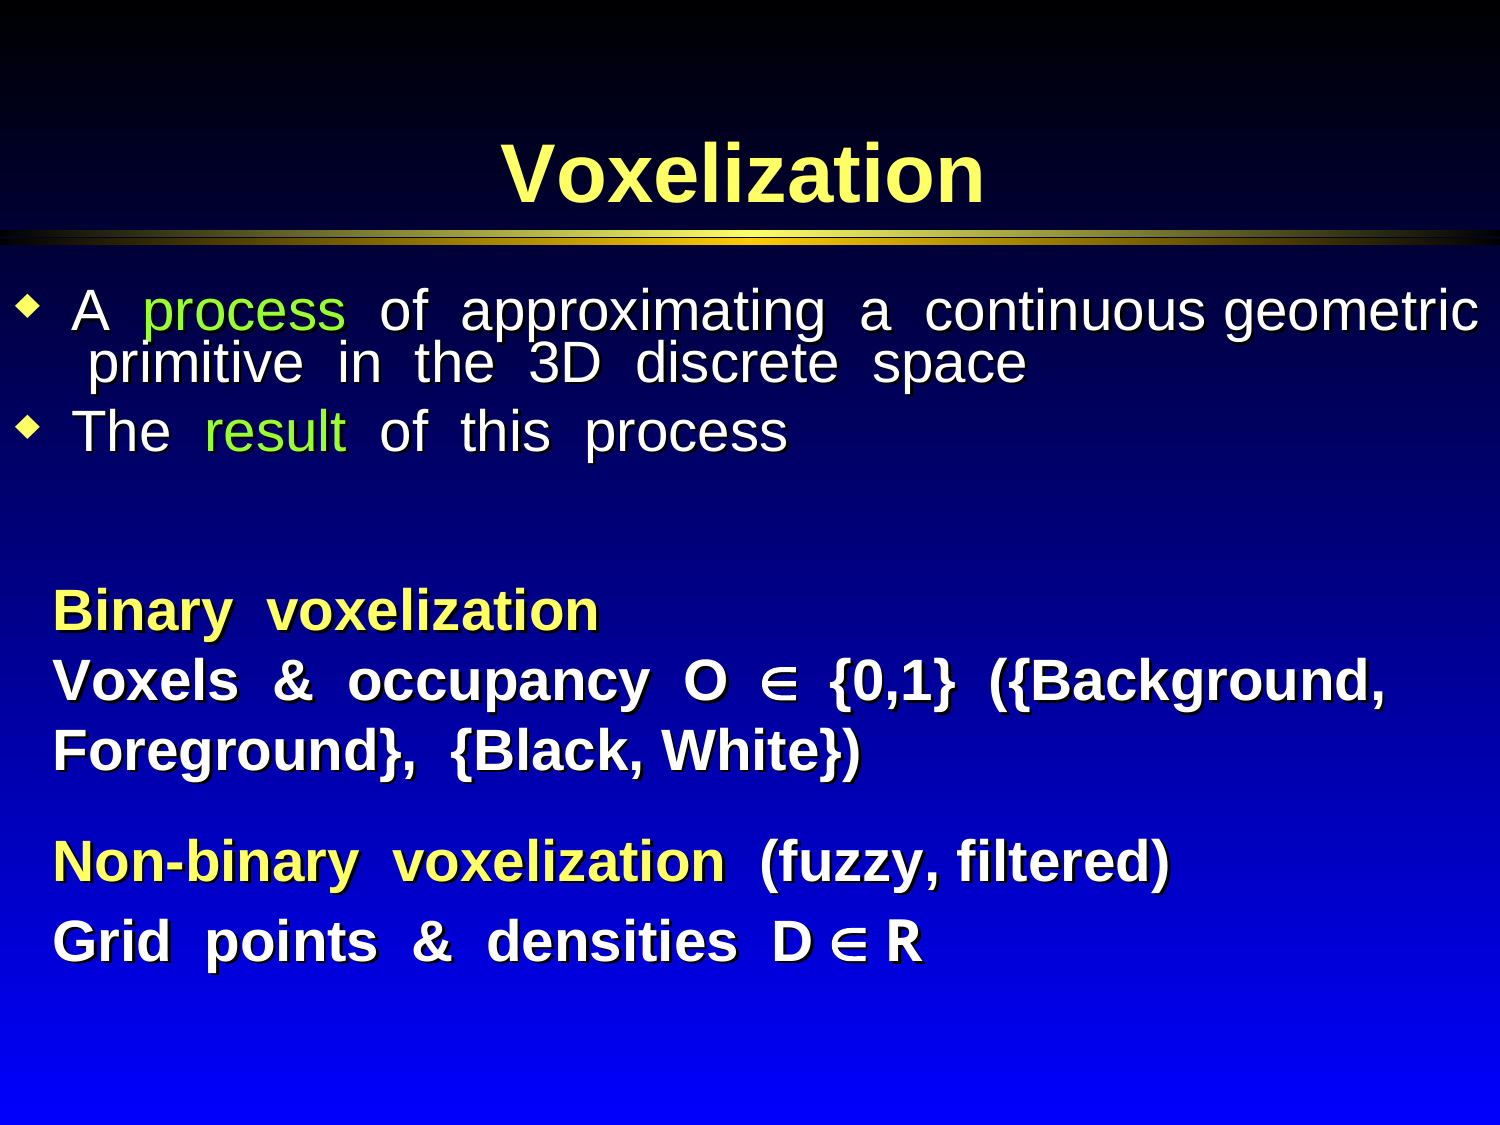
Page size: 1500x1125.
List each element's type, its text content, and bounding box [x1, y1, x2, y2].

text_box Binary voxelization Voxels & occupancy O {0,1} ({Background, Foreground}, {Black, White}) Non-binary voxelization (fuzzy, filtered) Grid points & densities D  R [37, 566, 1483, 1125]
title Voxelization [99, 37, 1388, 225]
list A process of approximating a continuous geometric primitive in the 3D discrete space The result of this process [0, 281, 1500, 644]
